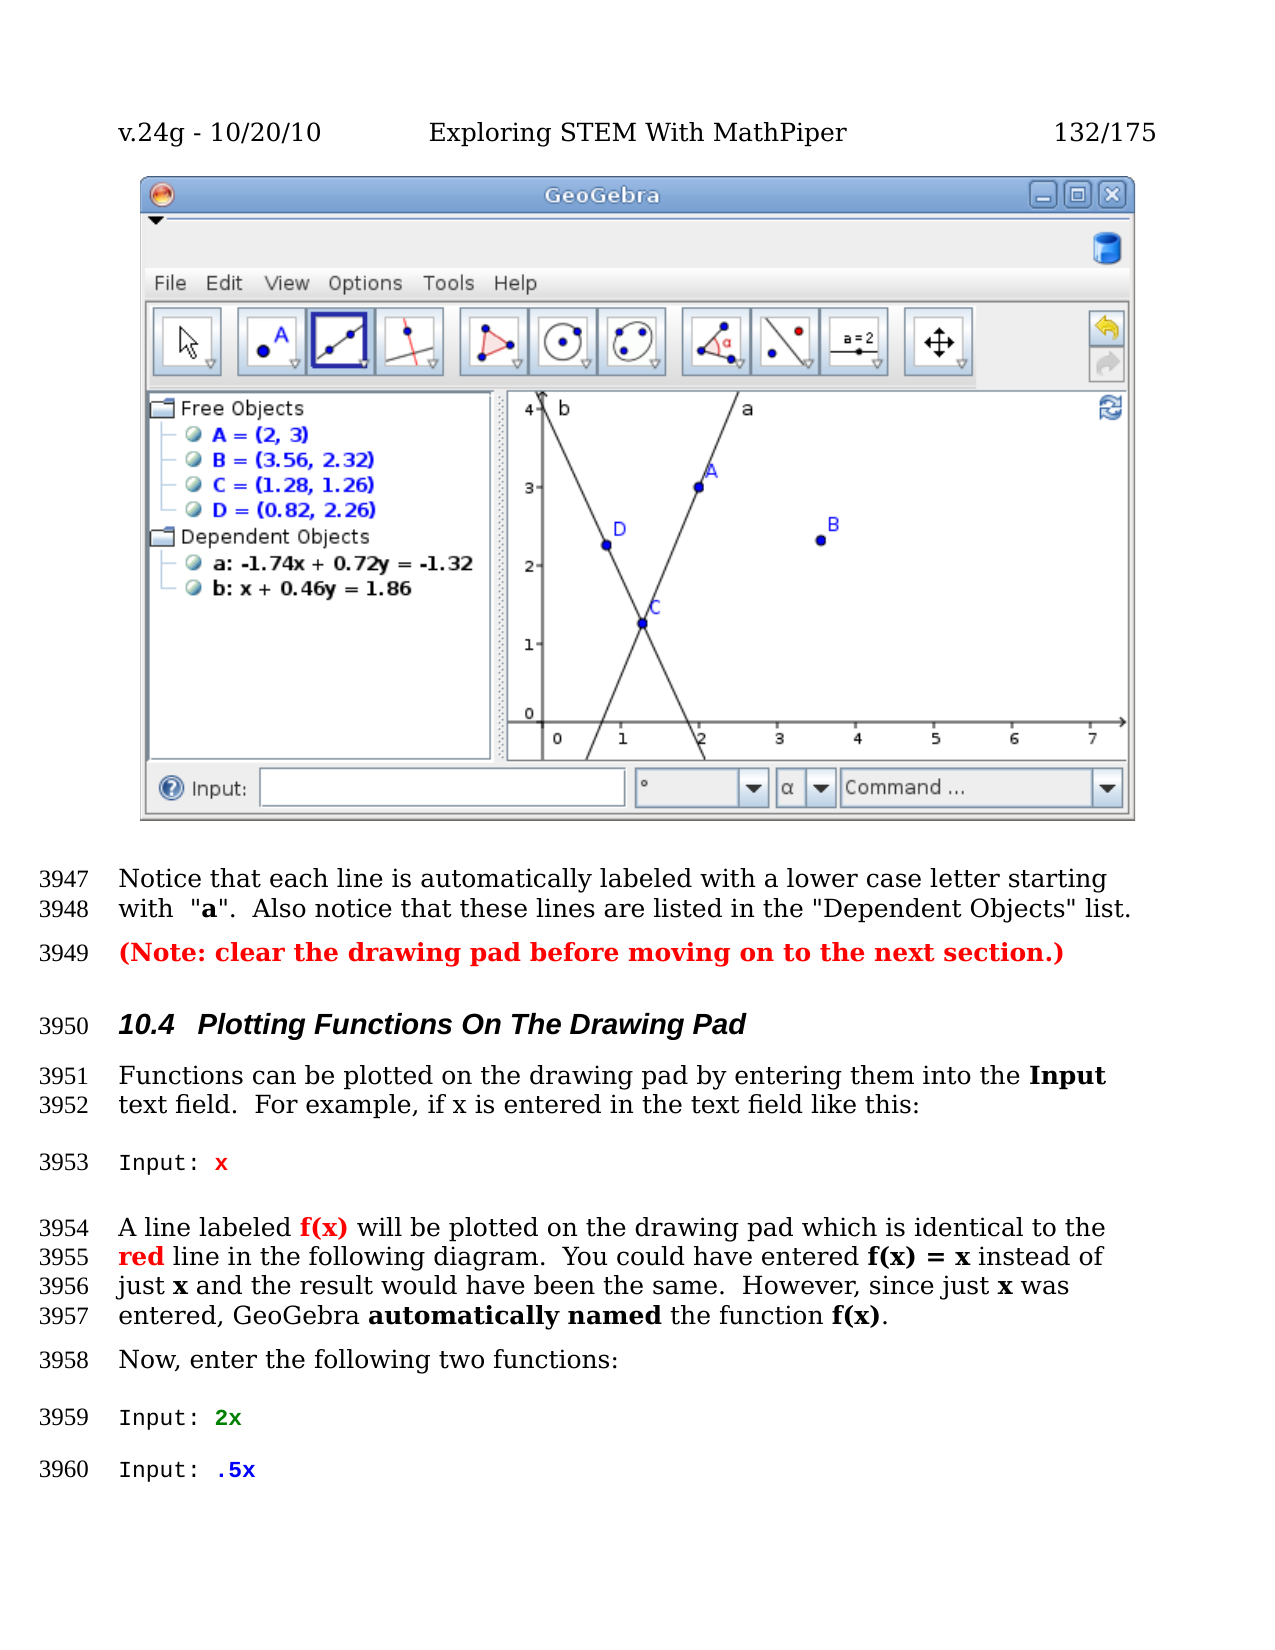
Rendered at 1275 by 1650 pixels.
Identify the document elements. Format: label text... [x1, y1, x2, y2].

text Now, enter the following two functions: [118, 1345, 1157, 1374]
text Input: .5x [118, 1458, 1157, 1484]
text Input: x [118, 1152, 1157, 1178]
text Notice that each line is automatically labeled with a lower case letter starting with "a". Also notice that these lines are listed in the "Dependent Objects" list. [118, 865, 1157, 923]
text A line labeled f(x) will be plotted on the drawing pad which is identical to the red line in the following diagram. You could have entered f(x) = x instead of just x and the result would have been the same. However, since just x was entered, GeoGebra automatically named the function f(x). [118, 1212, 1157, 1330]
text Functions can be plotted on the drawing pad by entering them into the Input text field. For example, if x is entered in the text field like this: [118, 1061, 1157, 1120]
text (Note: clear the drawing pad before moving on to the next section.) [118, 938, 1157, 968]
text Input: 2x [118, 1406, 1157, 1432]
picture [140, 176, 1136, 821]
subtitle Plotting Functions On The Drawing Pad [118, 1007, 1157, 1040]
